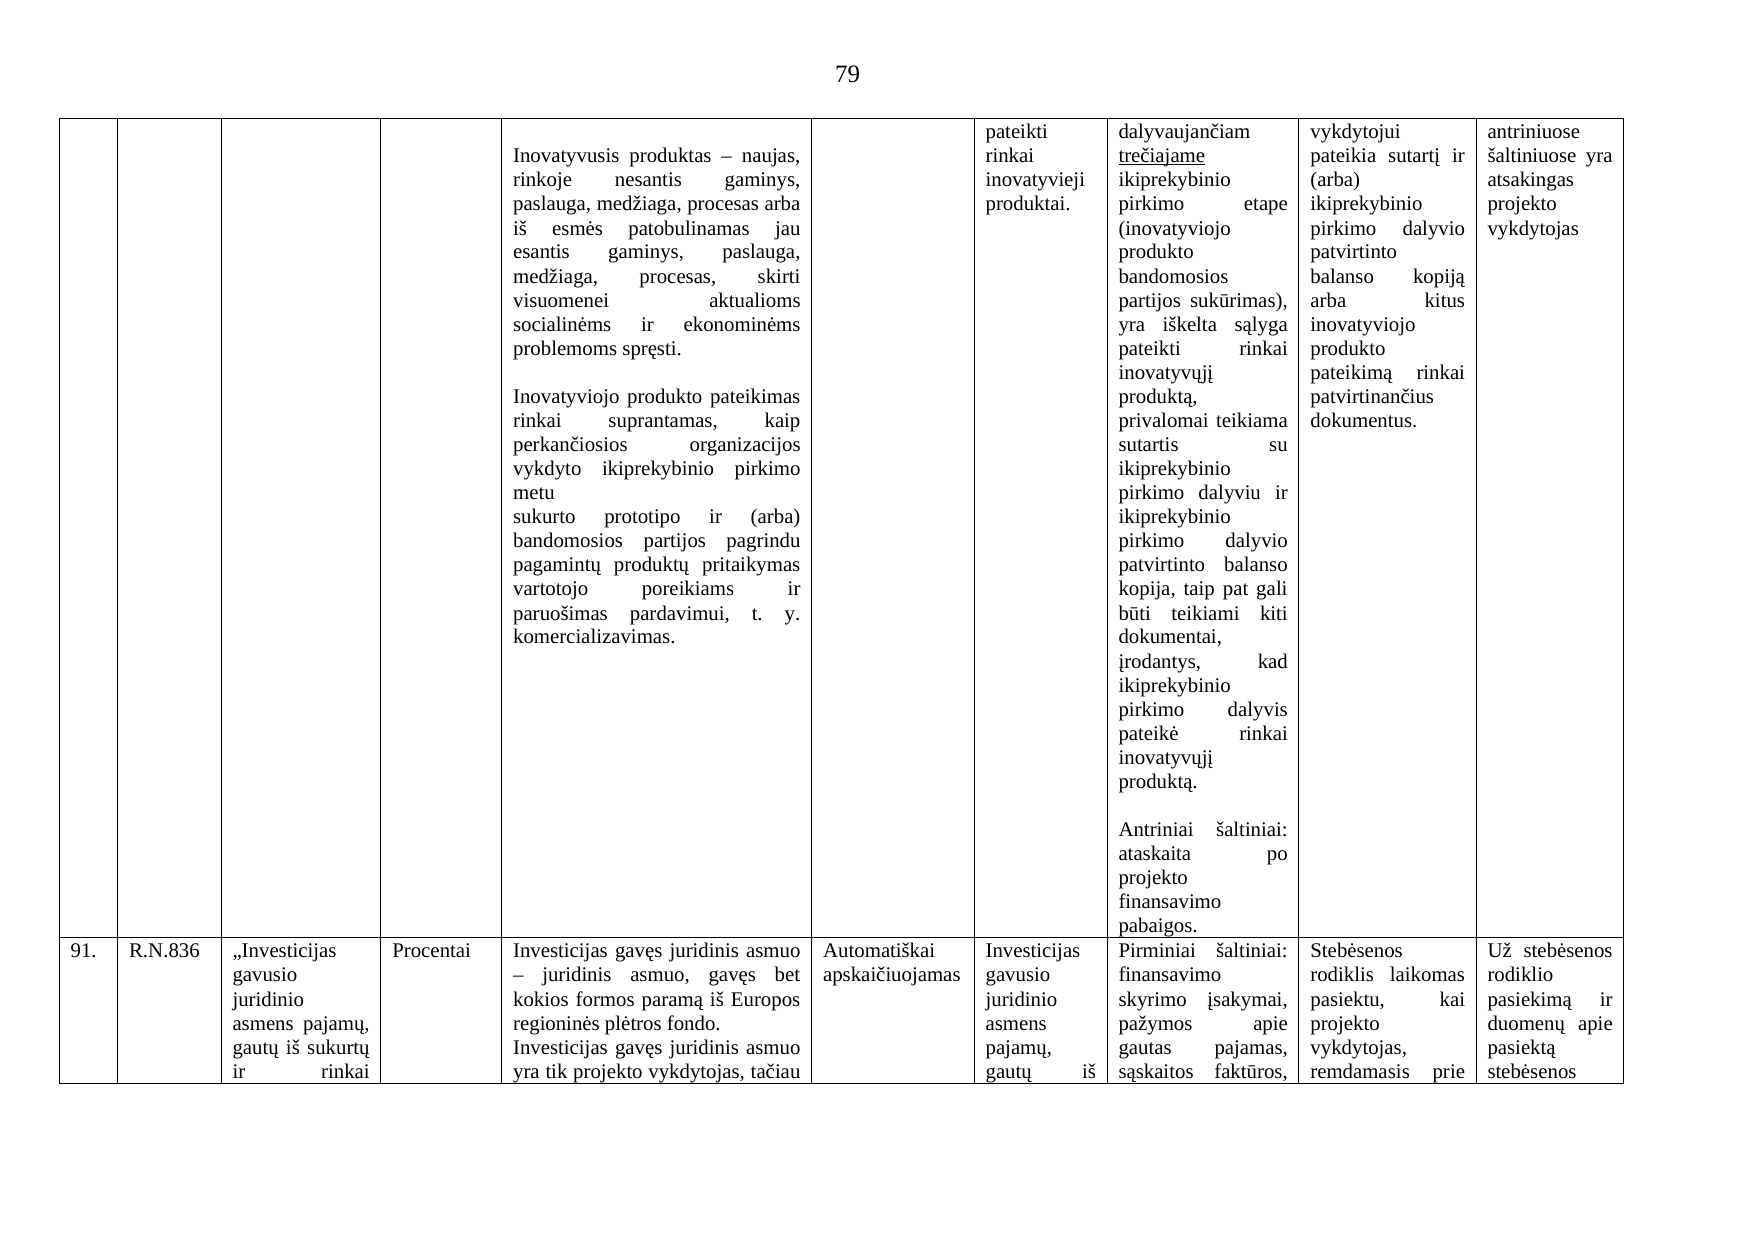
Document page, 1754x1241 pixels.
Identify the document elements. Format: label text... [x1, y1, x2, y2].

table_cell [812, 119, 974, 937]
table_cell Inovatyvusis produktas – naujas, rinkoje nesantis gaminys, paslauga, medžiaga, procesas arba iš esmės patobulinamas jau esantis gaminys, paslauga, medžiaga, procesas, skirti visuomenei aktualioms socialinėms ir ekonominėms problemoms spręsti. Inovatyviojo produkto pateikimas rinkai suprantamas, kaip perkančiosios organizacijos vykdyto ikiprekybinio pirkimo metu sukurto prototipo ir (arba) bandomosios partijos pagrindu pagamintų produktų pritaikymas vartotojo poreikiams ir paruošimas pardavimui, t. y. komercializavimas. [502, 119, 811, 937]
table_cell pateikti rinkai inovatyvieji produktai. [975, 119, 1107, 937]
table_cell Investicijas gavęs juridinis asmuo – juridinis asmuo, gavęs bet kokios formos paramą iš Europos regioninės plėtros fondo. Investicijas gavęs juridinis asmuo yra tik projekto vykdytojas, tačiau [502, 938, 811, 1083]
table_cell Investicijas gavusio juridinio asmens pajamų, gautų iš [975, 938, 1107, 1083]
table_cell [381, 119, 501, 937]
table_cell [222, 119, 380, 937]
table_cell vykdytojui pateikia sutartį ir (arba) ikiprekybinio pirkimo dalyvio patvirtinto balanso kopiją arba kitus inovatyviojo produkto pateikimą rinkai patvirtinančius dokumentus. [1299, 119, 1476, 937]
table_cell antriniuose šaltiniuose yra atsakingas projekto vykdytojas [1477, 119, 1623, 937]
table_cell Stebėsenos rodiklis laikomas pasiektu, kai projekto vykdytojas, remdamasis prie [1299, 938, 1476, 1083]
table_cell 91. [60, 938, 117, 1083]
table_cell Pirminiai šaltiniai: finansavimo skyrimo įsakymai, pažymos apie gautas pajamas, sąskaitos faktūros, [1108, 938, 1298, 1083]
table_cell Už stebėsenos rodiklio pasiekimą ir duomenų apie pasiektą stebėsenos [1477, 938, 1623, 1083]
table_cell Automatiškai apskaičiuojamas [812, 938, 974, 1083]
table_cell dalyvaujančiam trečiajame ikiprekybinio pirkimo etape (inovatyviojo produkto bandomosios partijos sukūrimas), yra iškelta sąlyga pateikti rinkai inovatyvųjį produktą, privalomai teikiama sutartis su ikiprekybinio pirkimo dalyviu ir ikiprekybinio pirkimo dalyvio patvirtinto balanso kopija, taip pat gali būti teikiami kiti dokumentai, įrodantys, kad ikiprekybinio pirkimo dalyvis pateikė rinkai inovatyvųjį produktą. Antriniai šaltiniai: ataskaita po projekto finansavimo pabaigos. [1108, 119, 1298, 937]
table_cell „Investicijas gavusio juridinio asmens pajamų, gautų iš sukurtų ir rinkai [222, 938, 380, 1083]
table_cell [118, 119, 221, 937]
table_cell Procentai [381, 938, 501, 1083]
table_cell [60, 119, 117, 937]
table_cell R.N.836 [118, 938, 221, 1083]
